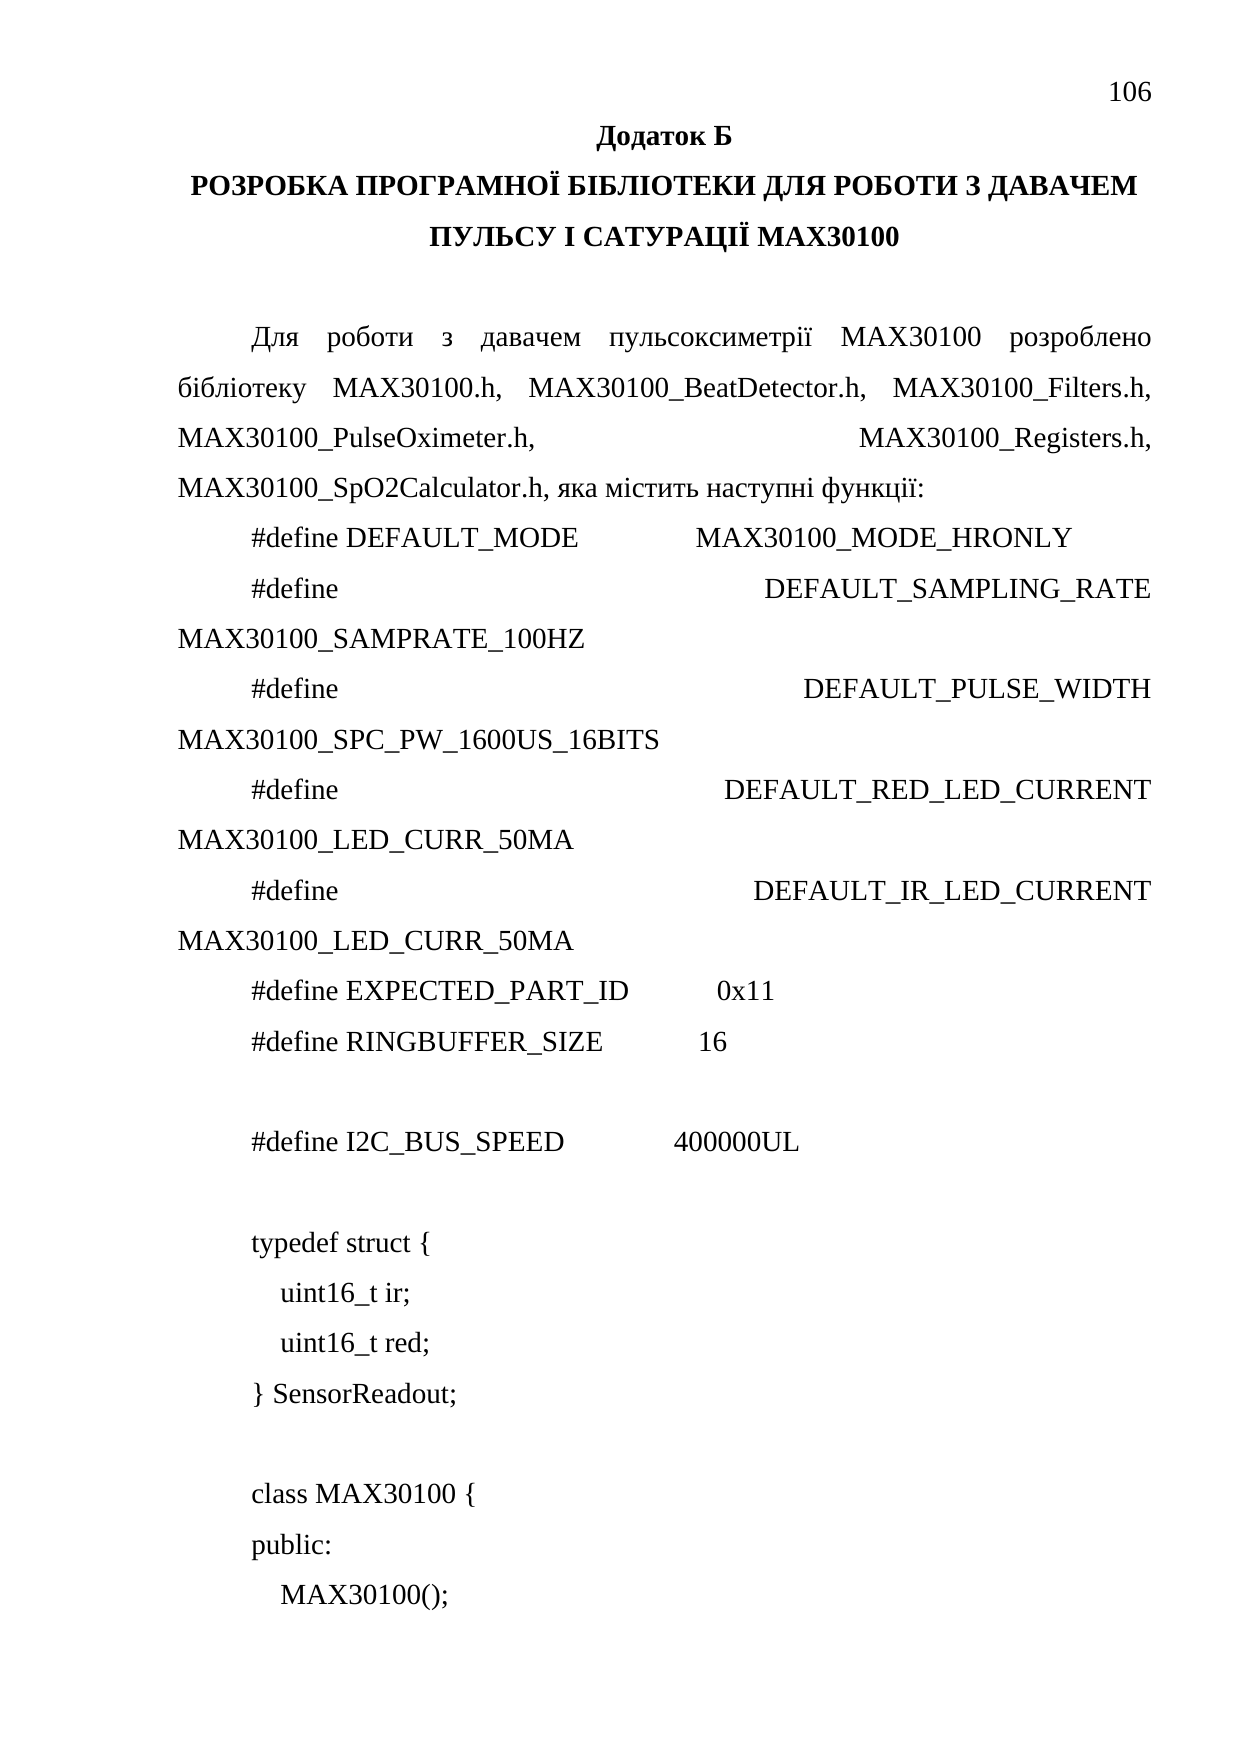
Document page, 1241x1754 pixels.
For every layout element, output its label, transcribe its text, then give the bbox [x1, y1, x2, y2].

text uint16_t red; [177, 1326, 1152, 1359]
text public: [177, 1527, 1152, 1560]
text РОЗРОБКА ПРОГРАМНОЇ БІБЛІОТЕКИ ДЛЯ РОБОТИ З ДАВАЧЕМ ПУЛЬСУ І САТУРАЦІЇ MAX30100 [177, 168, 1152, 252]
text #define RINGBUFFER_SIZE 16 [177, 1024, 1152, 1057]
text #define DEFAULT_MODE MAX30100_MODE_HRONLY [177, 521, 1152, 554]
text } SensorReadout; [177, 1376, 1152, 1409]
text Для роботи з давачем пульсоксиметрії MAX30100 розроблено бібліотеку MAX30100.h, MAX30100_BeatDetector.h, MAX30100_Filters.h, MAX30100_PulseOximeter.h, MAX30100_Registers.h, MAX30100_SpO2Calculator.h, яка містить наступні функції: [177, 319, 1152, 504]
text MAX30100(); [177, 1577, 1152, 1611]
text #define EXPECTED_PART_ID 0x11 [177, 973, 1152, 1007]
text #define I2C_BUS_SPEED 400000UL [177, 1124, 1152, 1158]
text class MAX30100 { [177, 1477, 1152, 1510]
text typedef struct { [177, 1225, 1152, 1258]
text #define DEFAULT_PULSE_WIDTH MAX30100_SPC_PW_1600US_16BITS [177, 672, 1152, 755]
text uint16_t ir; [177, 1275, 1152, 1309]
subtitle Додаток Б [177, 118, 1152, 152]
text #define DEFAULT_IR_LED_CURRENT MAX30100_LED_CURR_50MA [177, 873, 1152, 957]
text #define DEFAULT_RED_LED_CURRENT MAX30100_LED_CURR_50MA [177, 772, 1152, 856]
text #define DEFAULT_SAMPLING_RATE MAX30100_SAMPRATE_100HZ [177, 571, 1152, 655]
